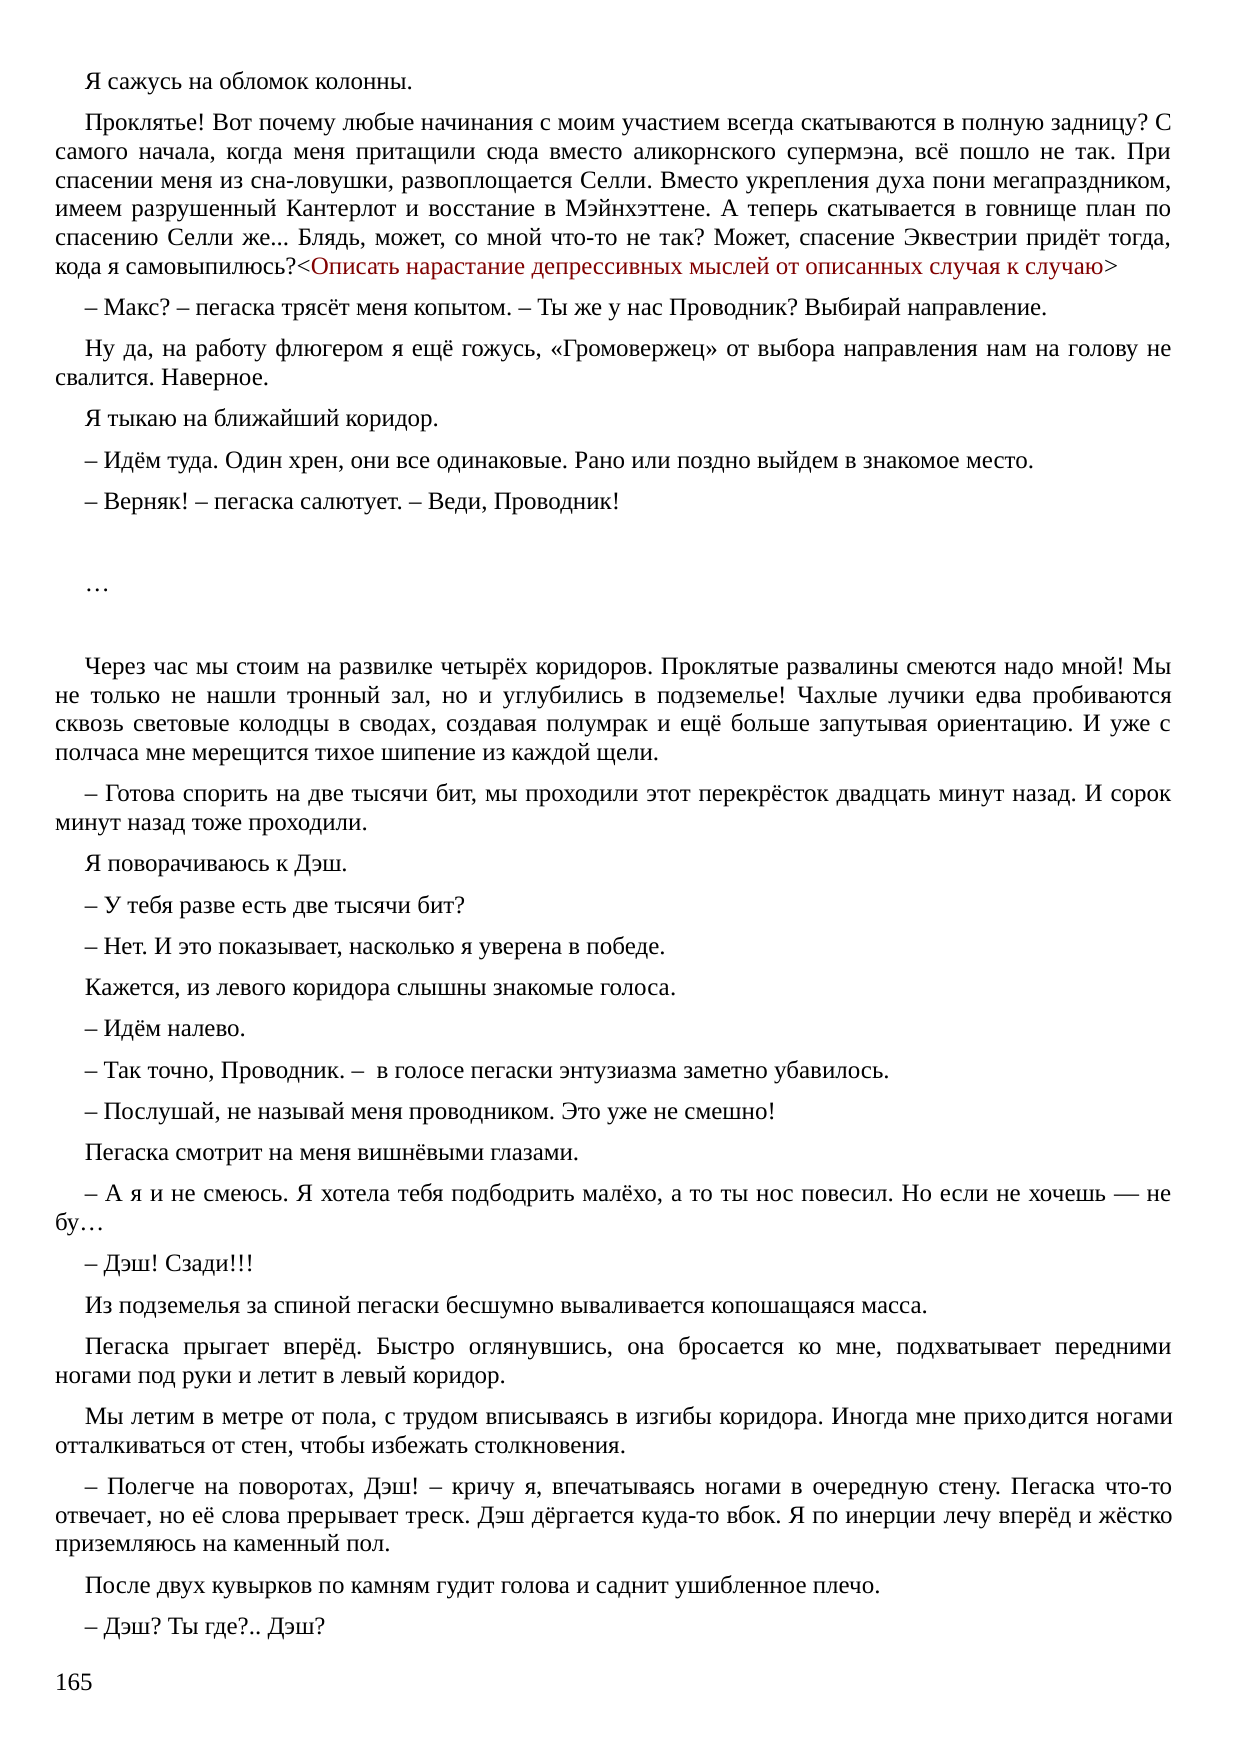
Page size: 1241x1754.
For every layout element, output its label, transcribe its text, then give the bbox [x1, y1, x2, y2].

text Проклятье! Вот почему любые начинания с моим участием всегда скатываются в полную задницу? С самого начала, когда меня притащили сюда вместо аликорнского супермэна, всё пошло не так. При спасении меня из сна-ловушки, развоплощается Селли. Вместо укрепления духа пони мегапраздником, имеем разрушенный Кантерлот и восстание в Мэйнхэттене. А теперь скатывается в говнище план по спасению Селли же... Блядь, может, со мной что-то не так? Может, спасение Эквестрии придёт тогда, кода я самовыпилюсь?<Описать нарастание депрессивных мыслей от описанных случая к случаю> [55, 107, 1173, 280]
text Я тыкаю на ближайший коридор. [55, 403, 1173, 432]
text После двух кувырков по камням гудит голова и саднит ушибленное плечо. [55, 1570, 1173, 1598]
text Через час мы стоим на развилке четырёх коридоров. Проклятые развалины смеются надо мной! Мы не только не нашли тронный зал, но и углубились в подземелье! Чахлые лучики едва пробиваются сквозь световые колодцы в сводах, создавая полумрак и ещё больше запутывая ориентацию. И уже с полчаса мне мерещится тихое шипение из каждой щели. [55, 651, 1173, 766]
text – Нет. И это показывает, насколько я уверена в победе. [55, 931, 1173, 960]
text Пегаска смотрит на меня вишнёвыми глазами. [55, 1137, 1173, 1166]
text Я поворачиваюсь к Дэш. [55, 848, 1173, 877]
text – Макс? – пегаска трясёт меня копытом. – Ты же у нас Проводник? Выбирай направление. [55, 292, 1173, 321]
text – Верняк! – пегаска салютует. – Веди, Проводник! [55, 486, 1173, 515]
text Мы летим в метре от пола, с трудом вписываясь в изгибы коридора. Иногда мне приходится ногами отталкиваться от стен, чтобы избежать столкновения. [55, 1401, 1173, 1458]
text Ну да, на работу флюгером я ещё гожусь, «Громовержец» от выбора направления нам на голову не свалится. Наверное. [55, 333, 1173, 391]
text Пегаска прыгает вперёд. Быстро оглянувшись, она бросается ко мне, подхватывает передними ногами под руки и летит в левый коридор. [55, 1331, 1173, 1388]
text – Полегче на поворотах, Дэш! – кричу я, впечатываясь ногами в очередную стену. Пегаска что-то отвечает, но её слова прерывает треск. Дэш дёргается куда-то вбок. Я по инерции лечу вперёд и жёстко приземляюсь на каменный пол. [55, 1471, 1173, 1557]
text – Идём налево. [55, 1013, 1173, 1042]
text – Готова спорить на две тысячи бит, мы проходили этот перекрёсток двадцать минут назад. И сорок минут назад тоже проходили. [55, 778, 1173, 836]
text – Дэш? Ты где?.. Дэш? [55, 1611, 1173, 1640]
text – У тебя разве есть две тысячи бит? [55, 890, 1173, 918]
text – Дэш! Сзади!!! [55, 1248, 1173, 1277]
text Из подземелья за спиной пегаски бесшумно вываливается копошащаяся масса. [55, 1290, 1173, 1318]
text – А я и не смеюсь. Я хотела тебя подбодрить малёхо, а то ты нос повесил. Но если не хочешь — не бу… [55, 1178, 1173, 1236]
text Кажется, из левого коридора слышны знакомые голоса. [55, 972, 1173, 1001]
text Я сажусь на обломок колонны. [55, 66, 1173, 95]
text – Так точно, Проводник. – в голосе пегаски энтузиазма заметно убавилось. [55, 1055, 1173, 1083]
text – Послушай, не называй меня проводником. Это уже не смешно! [55, 1096, 1173, 1125]
text – Идём туда. Один хрен, они все одинаковые. Рано или поздно выйдем в знакомое место. [55, 445, 1173, 473]
text … [55, 568, 1173, 597]
